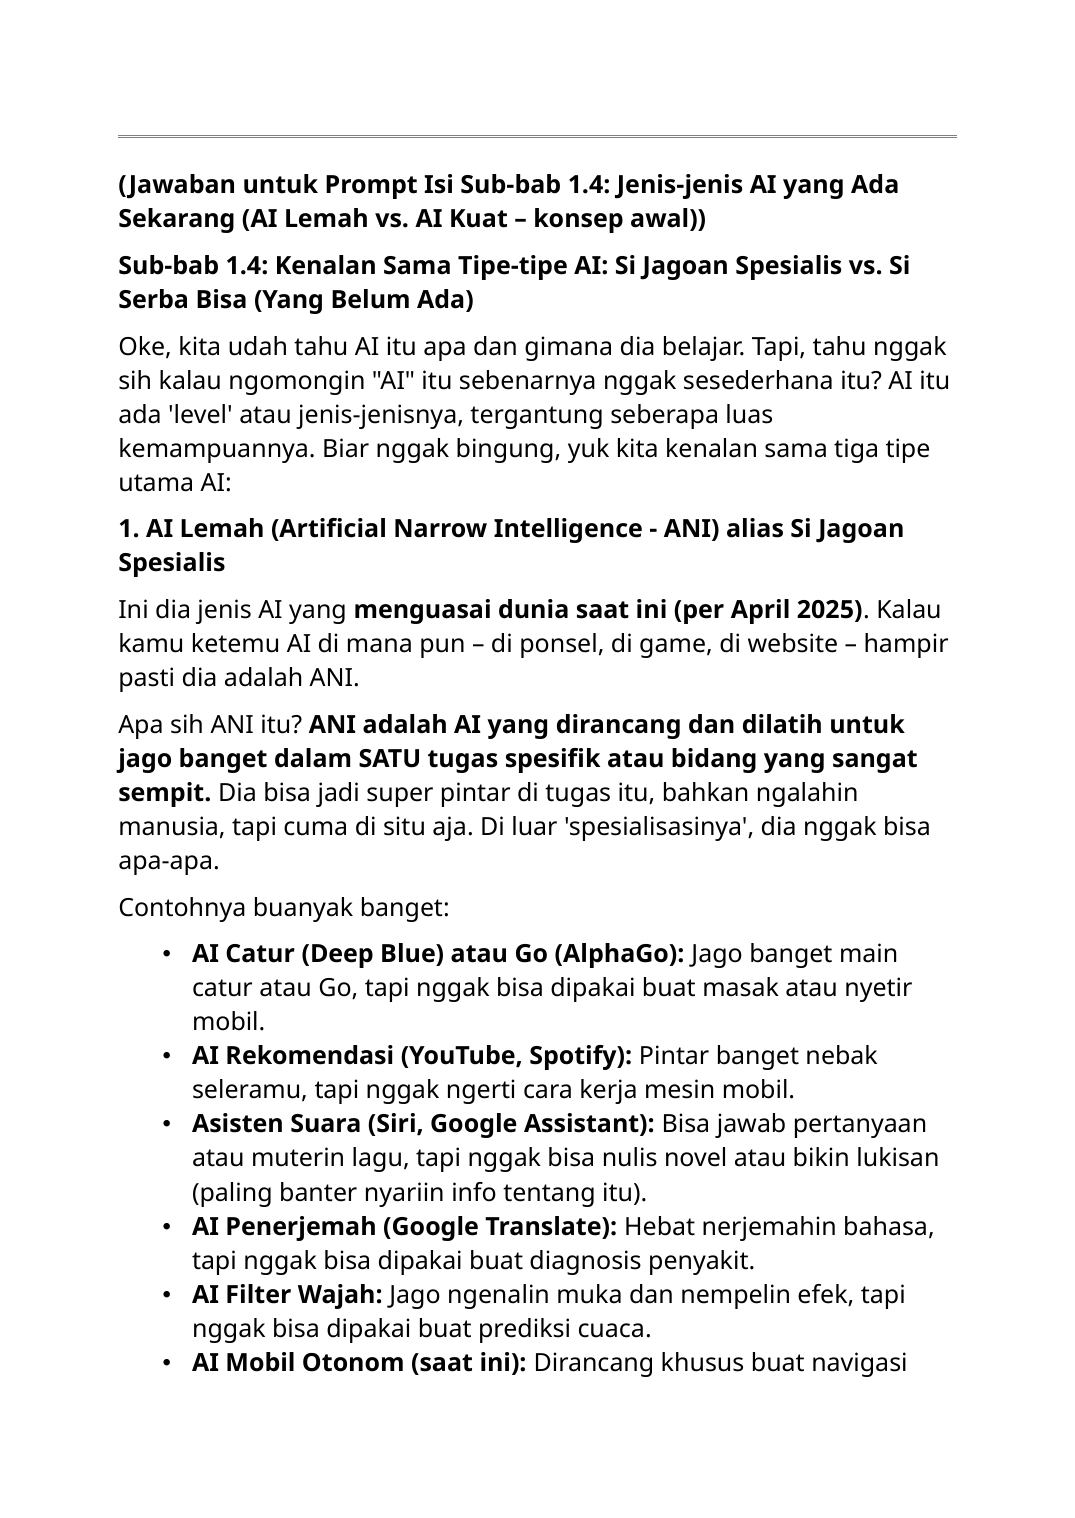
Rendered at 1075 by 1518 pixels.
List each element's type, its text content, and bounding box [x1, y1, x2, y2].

text Oke, kita udah tahu AI itu apa dan gimana dia belajar. Tapi, tahu nggak sih kalau ngomongin "AI" itu sebenarnya nggak sesederhana itu? AI itu ada 'level' atau jenis-jenisnya, tergantung seberapa luas kemampuannya. Biar nggak bingung, yuk kita kenalan sama tiga tipe utama AI: [118, 328, 957, 498]
text Contohnya buanyak banget: [118, 889, 957, 923]
list Asisten Suara (Siri, Google Assistant): Bisa jawab pertanyaan atau muterin lagu, tapi nggak bisa nulis novel atau bikin lukisan (paling banter nyariin info tentang itu). [162, 1106, 957, 1208]
text Apa sih ANI itu? ANI adalah AI yang dirancang dan dilatih untuk jago banget dalam SATU tugas spesifik atau bidang yang sangat sempit. Dia bisa jadi super pintar di tugas itu, bahkan ngalahin manusia, tapi cuma di situ aja. Di luar 'spesialisasinya', dia nggak bisa apa-apa. [118, 706, 957, 877]
list AI Catur (Deep Blue) atau Go (AlphaGo): Jago banget main catur atau Go, tapi nggak bisa dipakai buat masak atau nyetir mobil. [162, 936, 957, 1038]
text 1. AI Lemah (Artificial Narrow Intelligence - ANI) alias Si Jagoan Spesialis [118, 511, 957, 579]
list AI Filter Wajah: Jago ngenalin muka dan nempelin efek, tapi nggak bisa dipakai buat prediksi cuaca. [162, 1276, 957, 1344]
list AI Mobil Otonom (saat ini): Dirancang khusus buat navigasi [162, 1344, 957, 1378]
list AI Penerjemah (Google Translate): Hebat nerjemahin bahasa, tapi nggak bisa dipakai buat diagnosis penyakit. [162, 1208, 957, 1276]
text Sub-bab 1.4: Kenalan Sama Tipe-tipe AI: Si Jagoan Spesialis vs. Si Serba Bisa (Yang Belum Ada) [118, 248, 957, 316]
text Ini dia jenis AI yang menguasai dunia saat ini (per April 2025). Kalau kamu ketemu AI di mana pun – di ponsel, di game, di website – hampir pasti dia adalah ANI. [118, 592, 957, 694]
text (Jawaban untuk Prompt Isi Sub-bab 1.4: Jenis-jenis AI yang Ada Sekarang (AI Lemah vs. AI Kuat – konsep awal)) [118, 167, 957, 235]
list AI Rekomendasi (YouTube, Spotify): Pintar banget nebak seleramu, tapi nggak ngerti cara kerja mesin mobil. [162, 1038, 957, 1106]
